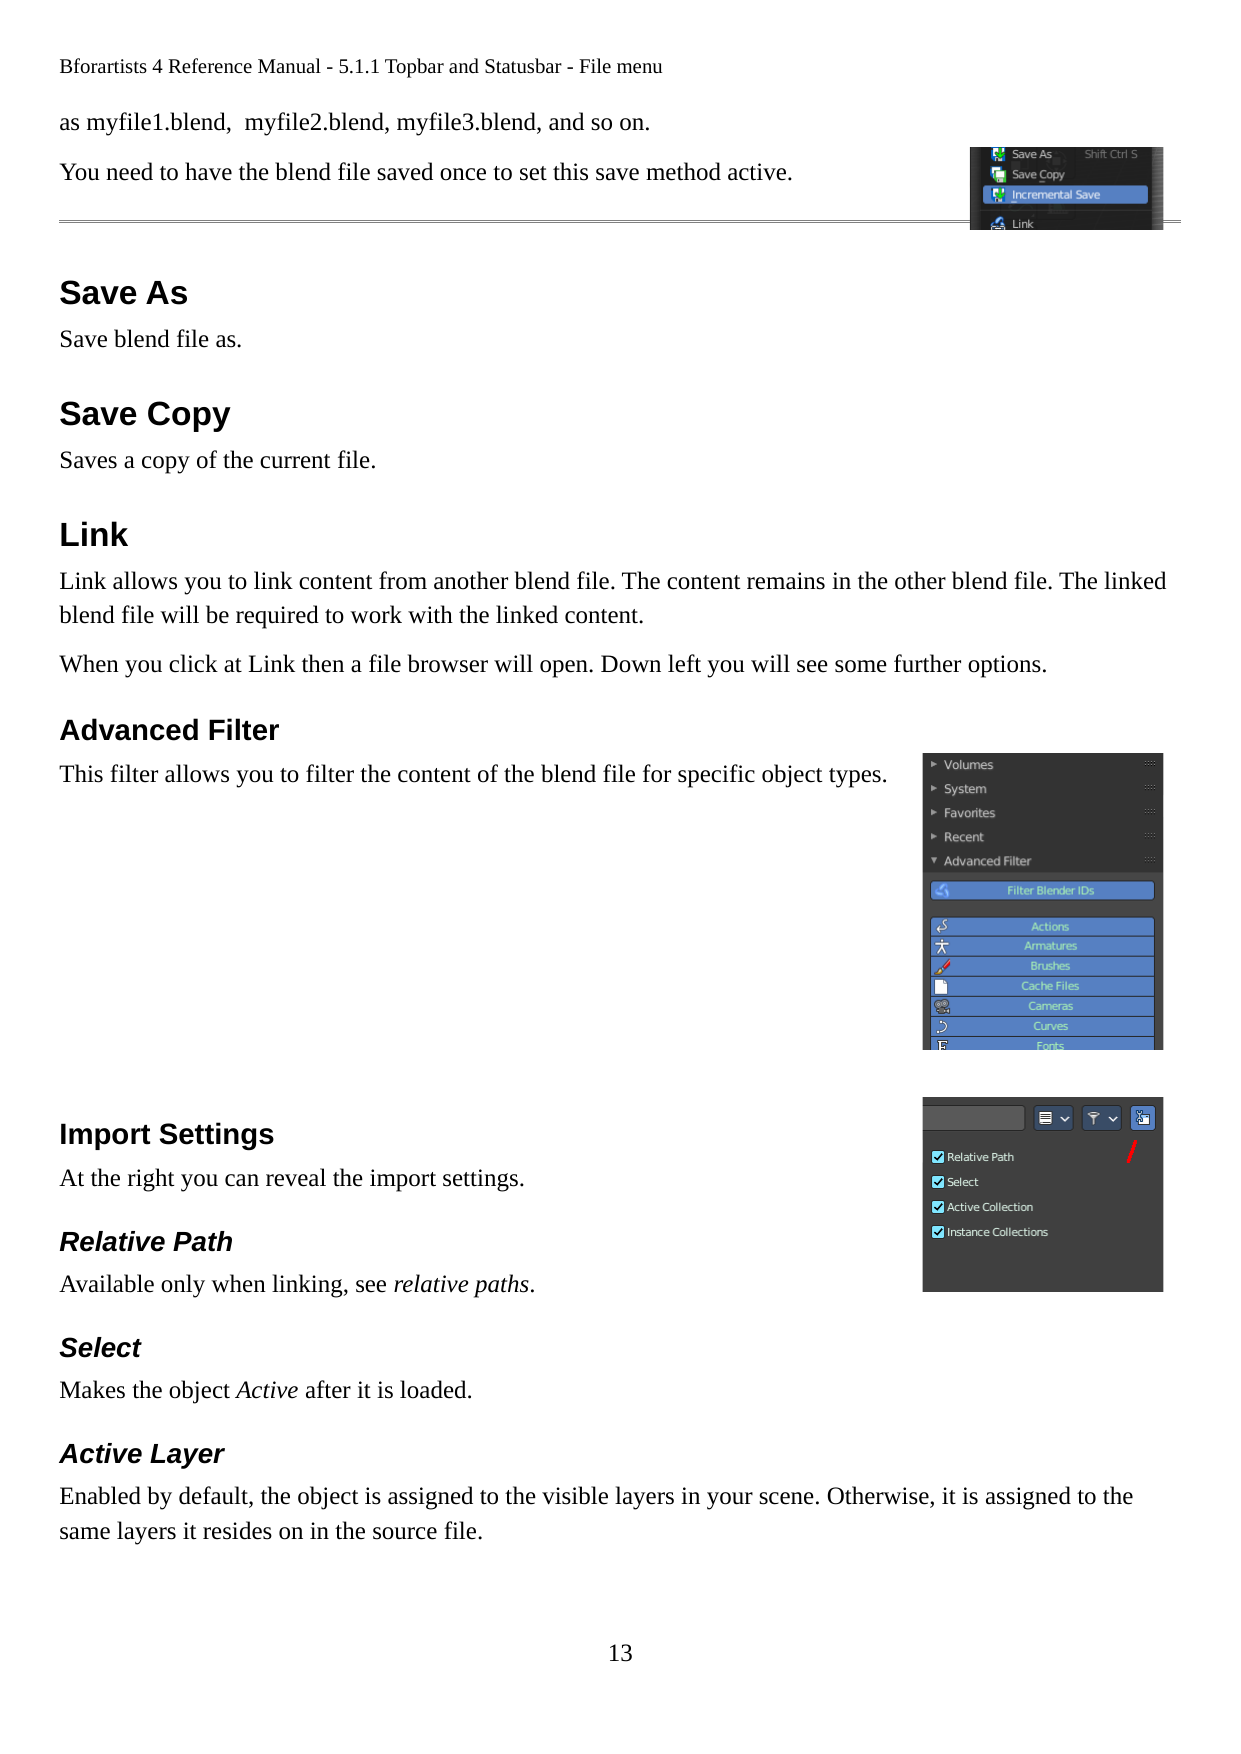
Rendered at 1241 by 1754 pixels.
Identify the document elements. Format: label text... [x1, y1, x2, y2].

text Save blend file as. [59, 324, 1181, 352]
text Link allows you to link content from another blend file. The content remains in the other blend file. The linked blend file will be required to work with the linked content. [59, 566, 1181, 629]
subtitle Save As [59, 273, 1181, 311]
subtitle Advanced Filter [59, 713, 1181, 747]
text Available only when linking, see relative paths. [59, 1269, 1181, 1298]
subtitle Select [59, 1331, 1181, 1363]
picture [969, 147, 1164, 230]
subtitle Import Settings [59, 1117, 922, 1151]
subtitle Save Copy [59, 394, 1181, 432]
text Makes the object Active after it is loaded. [59, 1375, 1181, 1404]
subtitle Relative Path [59, 1225, 922, 1257]
subtitle Link [59, 515, 1181, 553]
text At the right you can reveal the import settings. [59, 1163, 922, 1192]
text This filter allows you to filter the content of the blend file for specific object types. [59, 759, 922, 788]
text Saves a copy of the current file. [59, 445, 1181, 473]
text as myfile1.blend, myfile2.blend, myfile3.blend, and so on. [59, 107, 1181, 136]
text You need to have the blend file saved once to set this save method active. [59, 157, 969, 185]
text Enabled by default, the object is assigned to the visible layers in your scene. Otherwise, it is assigned to the same layers it resides on in the source file. [59, 1481, 1181, 1544]
subtitle [1164, 1225, 1181, 1257]
subtitle Active Layer [59, 1437, 1181, 1469]
picture [922, 753, 1164, 1050]
text When you click at Link then a file browser will open. Down left you will see some further options. [59, 649, 1181, 678]
picture [922, 1097, 1164, 1292]
subtitle [1164, 1117, 1181, 1151]
